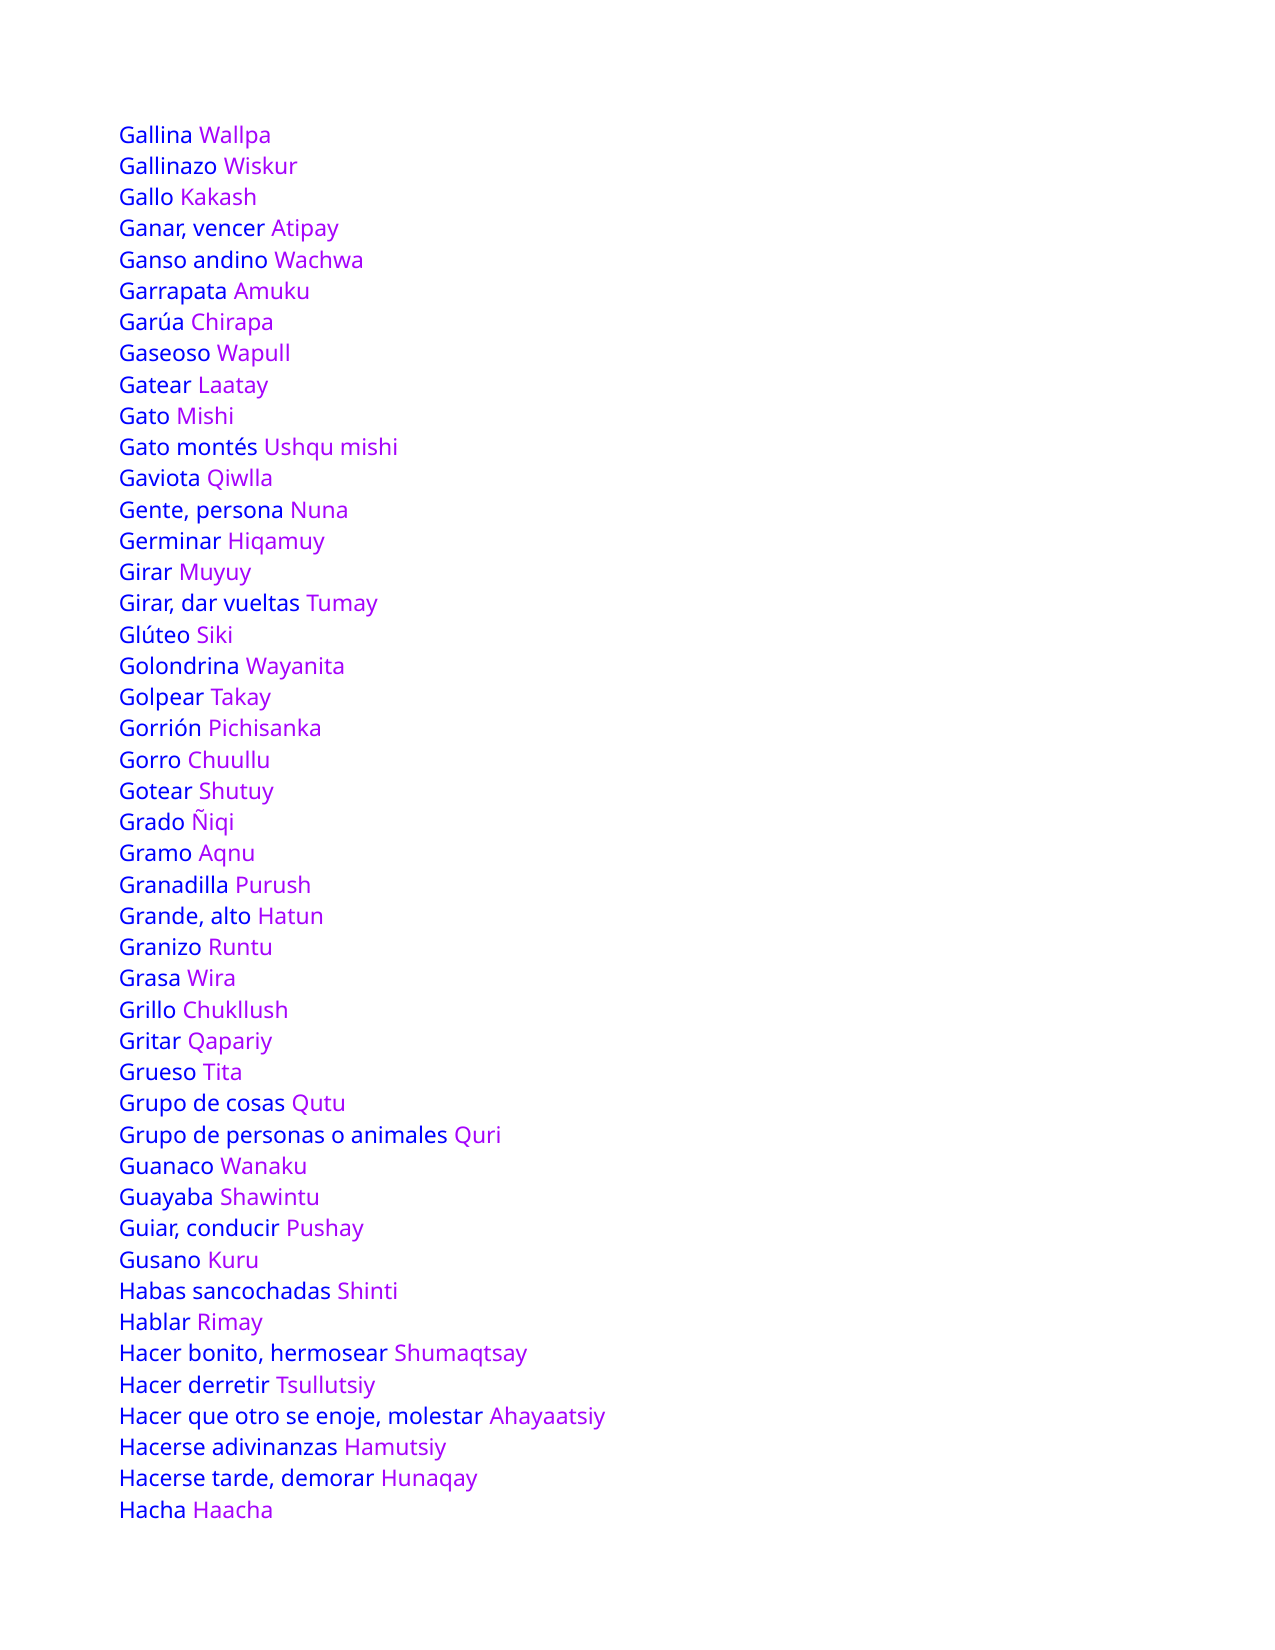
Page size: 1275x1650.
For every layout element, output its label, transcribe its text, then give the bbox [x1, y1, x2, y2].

text Glúteo Siki [118, 618, 1156, 650]
text Girar Muyuy [118, 556, 1156, 587]
text Grupo de cosas Qutu [118, 1087, 1156, 1118]
text Hacerse adivinanzas Hamutsiy [118, 1431, 1156, 1462]
text Grillo Chukllush [118, 993, 1156, 1025]
text Hacer que otro se enoje, molestar Ahayaatsiy [118, 1400, 1156, 1431]
text Gato montés Ushqu mishi [118, 431, 1156, 462]
text Gatear Laatay [118, 368, 1156, 400]
text Gallo Kakash [118, 181, 1156, 212]
text Guayaba Shawintu [118, 1181, 1156, 1212]
text Grueso Tita [118, 1056, 1156, 1087]
text Ganso andino Wachwa [118, 243, 1156, 275]
text Ganar, vencer Atipay [118, 212, 1156, 243]
text Girar, dar vueltas Tumay [118, 587, 1156, 618]
text Gotear Shutuy [118, 775, 1156, 806]
text Grado Ñiqi [118, 806, 1156, 837]
text Gorro Chuullu [118, 743, 1156, 775]
text Garrapata Amuku [118, 275, 1156, 306]
text Grasa Wira [118, 962, 1156, 993]
text Garúa Chirapa [118, 306, 1156, 337]
text Gallina Wallpa [118, 118, 1156, 150]
text Hacer derretir Tsullutsiy [118, 1368, 1156, 1400]
text Hacerse tarde, demorar Hunaqay [118, 1462, 1156, 1493]
text Golpear Takay [118, 681, 1156, 712]
text Habas sancochadas Shinti [118, 1275, 1156, 1306]
text Granizo Runtu [118, 931, 1156, 962]
text Gaviota Qiwlla [118, 462, 1156, 493]
text Hacha Haacha [118, 1493, 1156, 1525]
text Hablar Rimay [118, 1306, 1156, 1337]
text Gusano Kuru [118, 1243, 1156, 1275]
text Gallinazo Wiskur [118, 150, 1156, 181]
text Gorrión Pichisanka [118, 712, 1156, 743]
text Gramo Aqnu [118, 837, 1156, 868]
text Hacer bonito, hermosear Shumaqtsay [118, 1337, 1156, 1368]
text Grande, alto Hatun [118, 900, 1156, 931]
text Grupo de personas o animales Quri [118, 1118, 1156, 1150]
text Gaseoso Wapull [118, 337, 1156, 368]
text Gato Mishi [118, 400, 1156, 431]
text Granadilla Purush [118, 868, 1156, 900]
text Guiar, conducir Pushay [118, 1212, 1156, 1243]
text Guanaco Wanaku [118, 1150, 1156, 1181]
text Gente, persona Nuna [118, 493, 1156, 525]
text Golondrina Wayanita [118, 650, 1156, 681]
text Gritar Qapariy [118, 1025, 1156, 1056]
text Germinar Hiqamuy [118, 525, 1156, 556]
